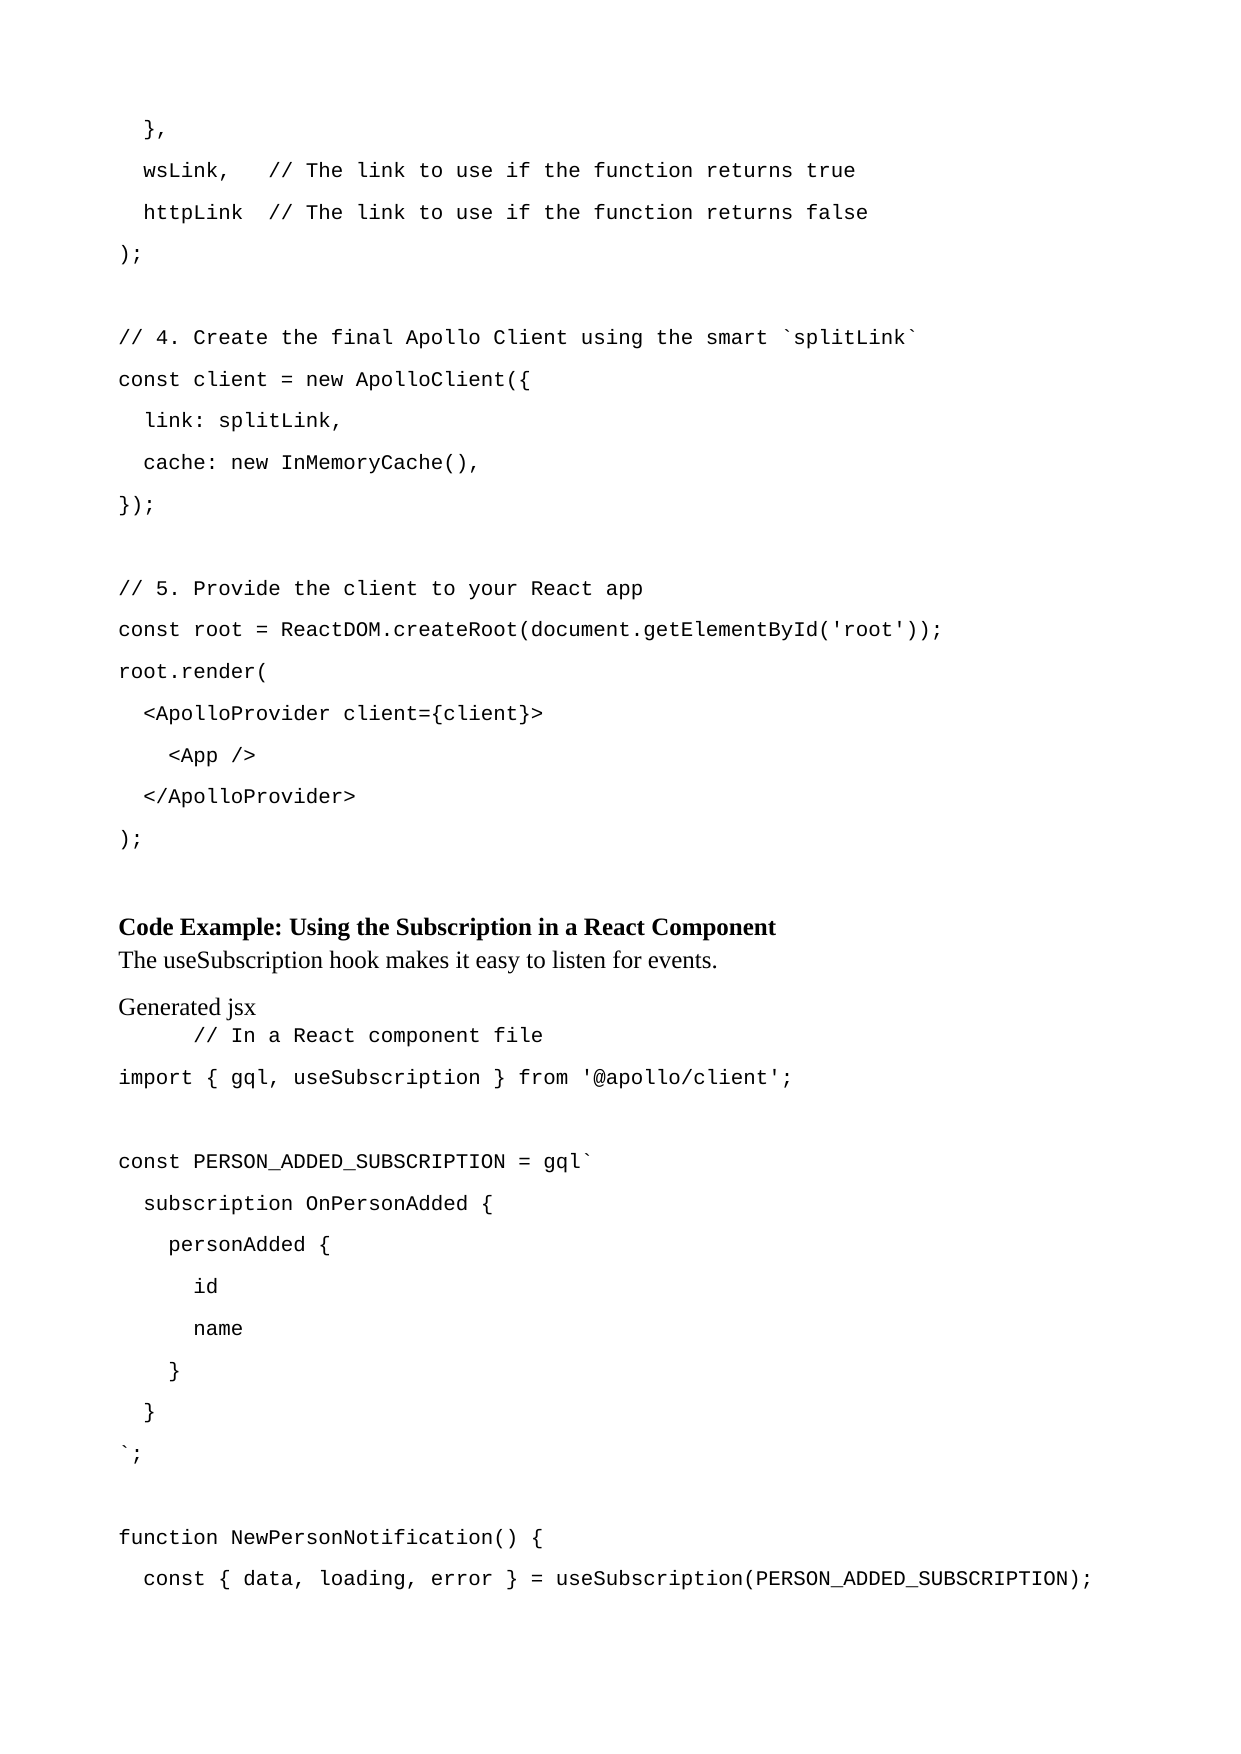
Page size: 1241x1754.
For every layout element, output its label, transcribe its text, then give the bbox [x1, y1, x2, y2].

text function NewPersonNotification() { [118, 1527, 1122, 1550]
text httpLink // The link to use if the function returns false [118, 202, 1122, 225]
text `; [118, 1443, 1122, 1467]
text subscription OnPersonAdded { [118, 1192, 1122, 1216]
text // 5. Provide the client to your React app [118, 578, 1122, 601]
text <ApolloProvider client={client}> [118, 703, 1122, 727]
text // In a React component file [118, 1025, 1122, 1049]
text root.render( [118, 661, 1122, 685]
text name [118, 1318, 1122, 1341]
text }, [118, 118, 1122, 142]
text const PERSON_ADDED_SUBSCRIPTION = gql` [118, 1151, 1122, 1174]
text Code Example: Using the Subscription in a React Component The useSubscription hook makes it easy to listen for events. [118, 912, 1122, 973]
text const root = ReactDOM.createRoot(document.getElementById('root')); [118, 619, 1122, 643]
text } [118, 1401, 1122, 1425]
text id [118, 1276, 1122, 1300]
text link: splitLink, [118, 411, 1122, 434]
text wsLink, // The link to use if the function returns true [118, 160, 1122, 183]
text <App /> [118, 745, 1122, 768]
text const { data, loading, error } = useSubscription(PERSON_ADDED_SUBSCRIPTION); [118, 1568, 1122, 1592]
text personAdded { [118, 1234, 1122, 1258]
text }); [118, 494, 1122, 518]
text import { gql, useSubscription } from '@apollo/client'; [118, 1067, 1122, 1091]
text ); [118, 243, 1122, 267]
text cache: new InMemoryCache(), [118, 452, 1122, 476]
text ); [118, 828, 1122, 852]
text // 4. Create the final Apollo Client using the smart `splitLink` [118, 327, 1122, 351]
text } [118, 1359, 1122, 1383]
text const client = new ApolloClient({ [118, 369, 1122, 392]
text </ApolloProvider> [118, 786, 1122, 810]
text Generated jsx [118, 992, 1122, 1021]
